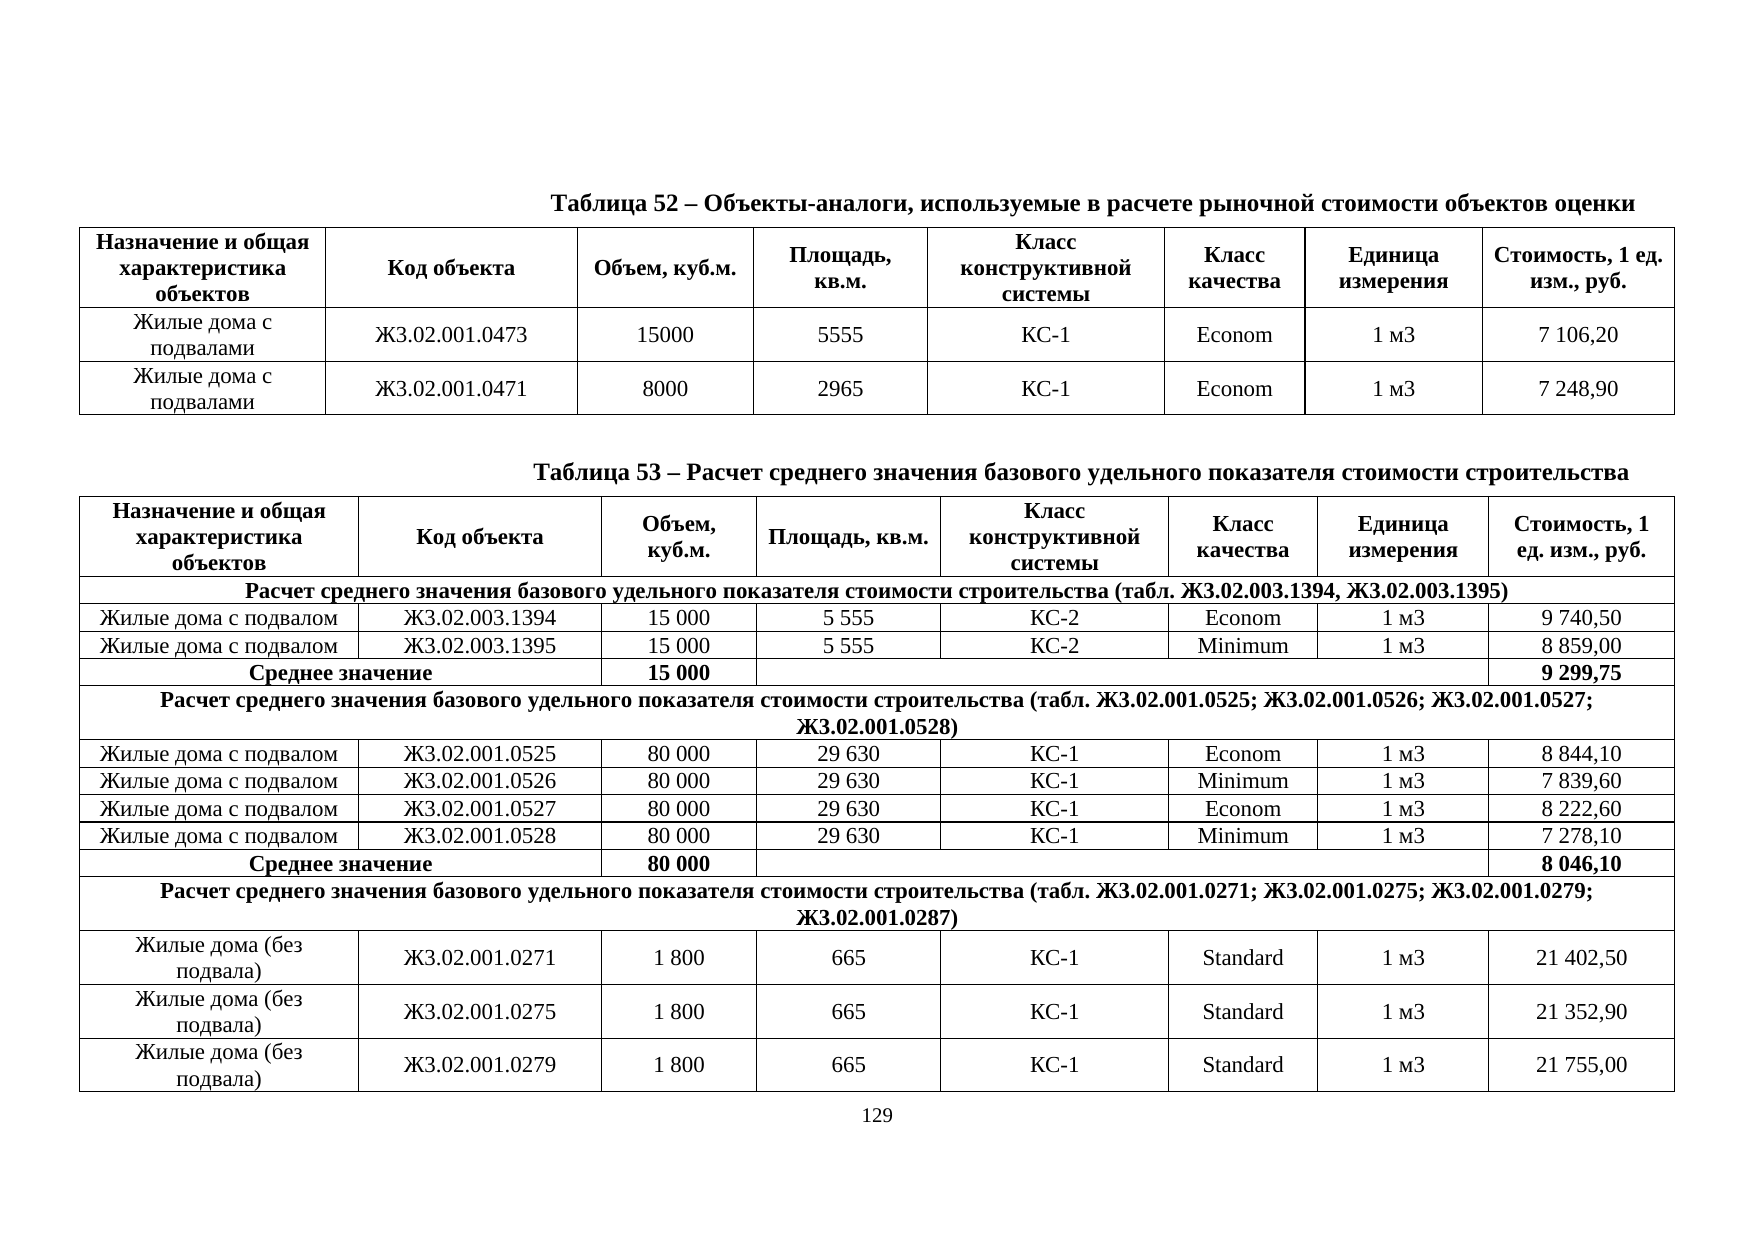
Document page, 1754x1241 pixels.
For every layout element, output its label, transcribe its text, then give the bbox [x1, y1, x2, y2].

table_cell КС-1 [941, 823, 1168, 849]
table_cell 8 222,60 [1489, 795, 1674, 821]
table_header Назначение и общая характеристика объектов [80, 228, 325, 307]
table_header Класс качества [1165, 228, 1304, 307]
table_cell 1 м3 [1318, 823, 1488, 849]
table_cell 8 844,10 [1489, 740, 1674, 767]
table_cell Среднее значение [80, 850, 601, 876]
table_cell 7 278,10 [1489, 823, 1674, 849]
table_cell КС-1 [941, 931, 1168, 984]
table_cell Расчет среднего значения базового удельного показателя стоимости строительства (табл. Ж3.02.001.0271; Ж3.02.001.0275; Ж3.02.001.0279; Ж3.02.001.0287) [80, 877, 1674, 930]
table_cell Ж3.02.001.0527 [359, 795, 601, 821]
table_cell Ж3.02.003.1395 [359, 632, 601, 658]
table_cell 8000 [578, 362, 753, 414]
table_header Код объекта [359, 497, 601, 576]
table_cell Econom [1169, 604, 1317, 631]
table_header Стоимость, 1 ед. изм., руб. [1489, 497, 1674, 576]
table_cell Ж3.02.001.0525 [359, 740, 601, 767]
table_header Стоимость, 1 ед. изм., руб. [1483, 228, 1674, 307]
table_cell Ж3.02.001.0275 [359, 985, 601, 1037]
table_cell 8 046,10 [1489, 850, 1674, 876]
table_cell 15 000 [602, 604, 756, 631]
table_cell Econom [1165, 362, 1304, 414]
table_cell 1 м3 [1318, 1039, 1488, 1091]
table_cell КС-1 [941, 1039, 1168, 1091]
table_cell 1 м3 [1306, 362, 1482, 414]
table_cell 29 630 [757, 740, 940, 767]
table_cell 80 000 [602, 768, 756, 794]
table_cell 1 м3 [1318, 632, 1488, 658]
table_cell 21 352,90 [1489, 985, 1674, 1037]
table_cell 80 000 [602, 823, 756, 849]
table_cell Жилые дома с подвалом [80, 632, 358, 658]
table_cell 1 м3 [1306, 308, 1482, 361]
table_cell КС-1 [941, 985, 1168, 1037]
table_header Объем, куб.м. [602, 497, 756, 576]
table_cell 80 000 [602, 795, 756, 821]
table_cell КС-2 [941, 604, 1168, 631]
table_cell Standard [1169, 1039, 1317, 1091]
table_header Площадь, кв.м. [757, 497, 940, 576]
table_cell 1 800 [602, 931, 756, 984]
table_cell КС-2 [941, 632, 1168, 658]
table_cell 29 630 [757, 823, 940, 849]
table_cell 1 м3 [1318, 795, 1488, 821]
table_cell Расчет среднего значения базового удельного показателя стоимости строительства (табл. Ж3.02.001.0525; Ж3.02.001.0526; Ж3.02.001.0527; Ж3.02.001.0528) [80, 686, 1674, 739]
table_cell Ж3.02.001.0279 [359, 1039, 601, 1091]
table_header Назначение и общая характеристика объектов [80, 497, 358, 576]
table_cell Standard [1169, 985, 1317, 1037]
table_header Код объекта [326, 228, 577, 307]
table_cell 80 000 [602, 740, 756, 767]
table_header Класс качества [1169, 497, 1317, 576]
table_cell 7 106,20 [1483, 308, 1674, 361]
table_header Класс конструктивной системы [941, 497, 1168, 576]
table_cell 1 800 [602, 1039, 756, 1091]
table_cell Ж3.02.001.0471 [326, 362, 577, 414]
table_cell 1 м3 [1318, 604, 1488, 631]
table_cell 5 555 [757, 604, 940, 631]
text Таблица 52 – Объекты-аналоги, используемые в расчете рыночной стоимости объектов оценки [118, 188, 1636, 216]
table_cell Minimum [1169, 768, 1317, 794]
table_cell 21 402,50 [1489, 931, 1674, 984]
table_cell [757, 659, 1488, 685]
table_cell 5555 [754, 308, 927, 361]
table_cell 1 м3 [1318, 985, 1488, 1037]
table_cell 15 000 [602, 632, 756, 658]
table_cell Жилые дома с подвалами [80, 308, 325, 361]
table_header Единица измерения [1318, 497, 1488, 576]
table_cell Среднее значение [80, 659, 601, 685]
table_cell 8 859,00 [1489, 632, 1674, 658]
table_cell 1 м3 [1318, 740, 1488, 767]
table_cell Расчет среднего значения базового удельного показателя стоимости строительства (табл. Ж3.02.003.1394, Ж3.02.003.1395) [80, 577, 1674, 603]
table_cell Minimum [1169, 632, 1317, 658]
table_cell Econom [1165, 308, 1304, 361]
table_header Объем, куб.м. [578, 228, 753, 307]
table_cell Ж3.02.003.1394 [359, 604, 601, 631]
table_cell 29 630 [757, 795, 940, 821]
table_cell Жилые дома с подвалом [80, 768, 358, 794]
table_cell Minimum [1169, 823, 1317, 849]
table_cell Econom [1169, 740, 1317, 767]
table_cell 665 [757, 985, 940, 1037]
table_cell 1 м3 [1318, 768, 1488, 794]
table_cell 1 м3 [1318, 931, 1488, 984]
table_cell Жилые дома с подвалом [80, 604, 358, 631]
table_cell Жилые дома с подвалами [80, 362, 325, 414]
table_cell 80 000 [602, 850, 756, 876]
table_cell Econom [1169, 795, 1317, 821]
table_cell Ж3.02.001.0526 [359, 768, 601, 794]
table_cell Жилые дома (без подвала) [80, 1039, 358, 1091]
table_cell 665 [757, 1039, 940, 1091]
table_header Класс конструктивной системы [928, 228, 1164, 307]
table_cell Ж3.02.001.0528 [359, 823, 601, 849]
table_cell 7 248,90 [1483, 362, 1674, 414]
table_cell Жилые дома (без подвала) [80, 931, 358, 984]
table_cell 29 630 [757, 768, 940, 794]
table_header Единица измерения [1306, 228, 1482, 307]
table_cell 21 755,00 [1489, 1039, 1674, 1091]
table_cell 5 555 [757, 632, 940, 658]
text Таблица 53 – Расчет среднего значения базового удельного показателя стоимости строительства [118, 457, 1636, 485]
table_cell Жилые дома с подвалом [80, 795, 358, 821]
table_cell Жилые дома с подвалом [80, 740, 358, 767]
table_cell КС-1 [928, 362, 1164, 414]
table_cell 9 299,75 [1489, 659, 1674, 685]
table_cell КС-1 [941, 768, 1168, 794]
table_cell Жилые дома с подвалом [80, 823, 358, 849]
table_cell 15 000 [602, 659, 756, 685]
table_cell 1 800 [602, 985, 756, 1037]
table_cell Ж3.02.001.0473 [326, 308, 577, 361]
table_cell [757, 850, 1488, 876]
table_cell КС-1 [941, 795, 1168, 821]
table_cell 665 [757, 931, 940, 984]
table_cell КС-1 [941, 740, 1168, 767]
table_cell Жилые дома (без подвала) [80, 985, 358, 1037]
table_cell 2965 [754, 362, 927, 414]
table_header Площадь, кв.м. [754, 228, 927, 307]
table_cell КС-1 [928, 308, 1164, 361]
table_cell 9 740,50 [1489, 604, 1674, 631]
table_cell 15000 [578, 308, 753, 361]
table_cell Ж3.02.001.0271 [359, 931, 601, 984]
table_cell 7 839,60 [1489, 768, 1674, 794]
table_cell Standard [1169, 931, 1317, 984]
